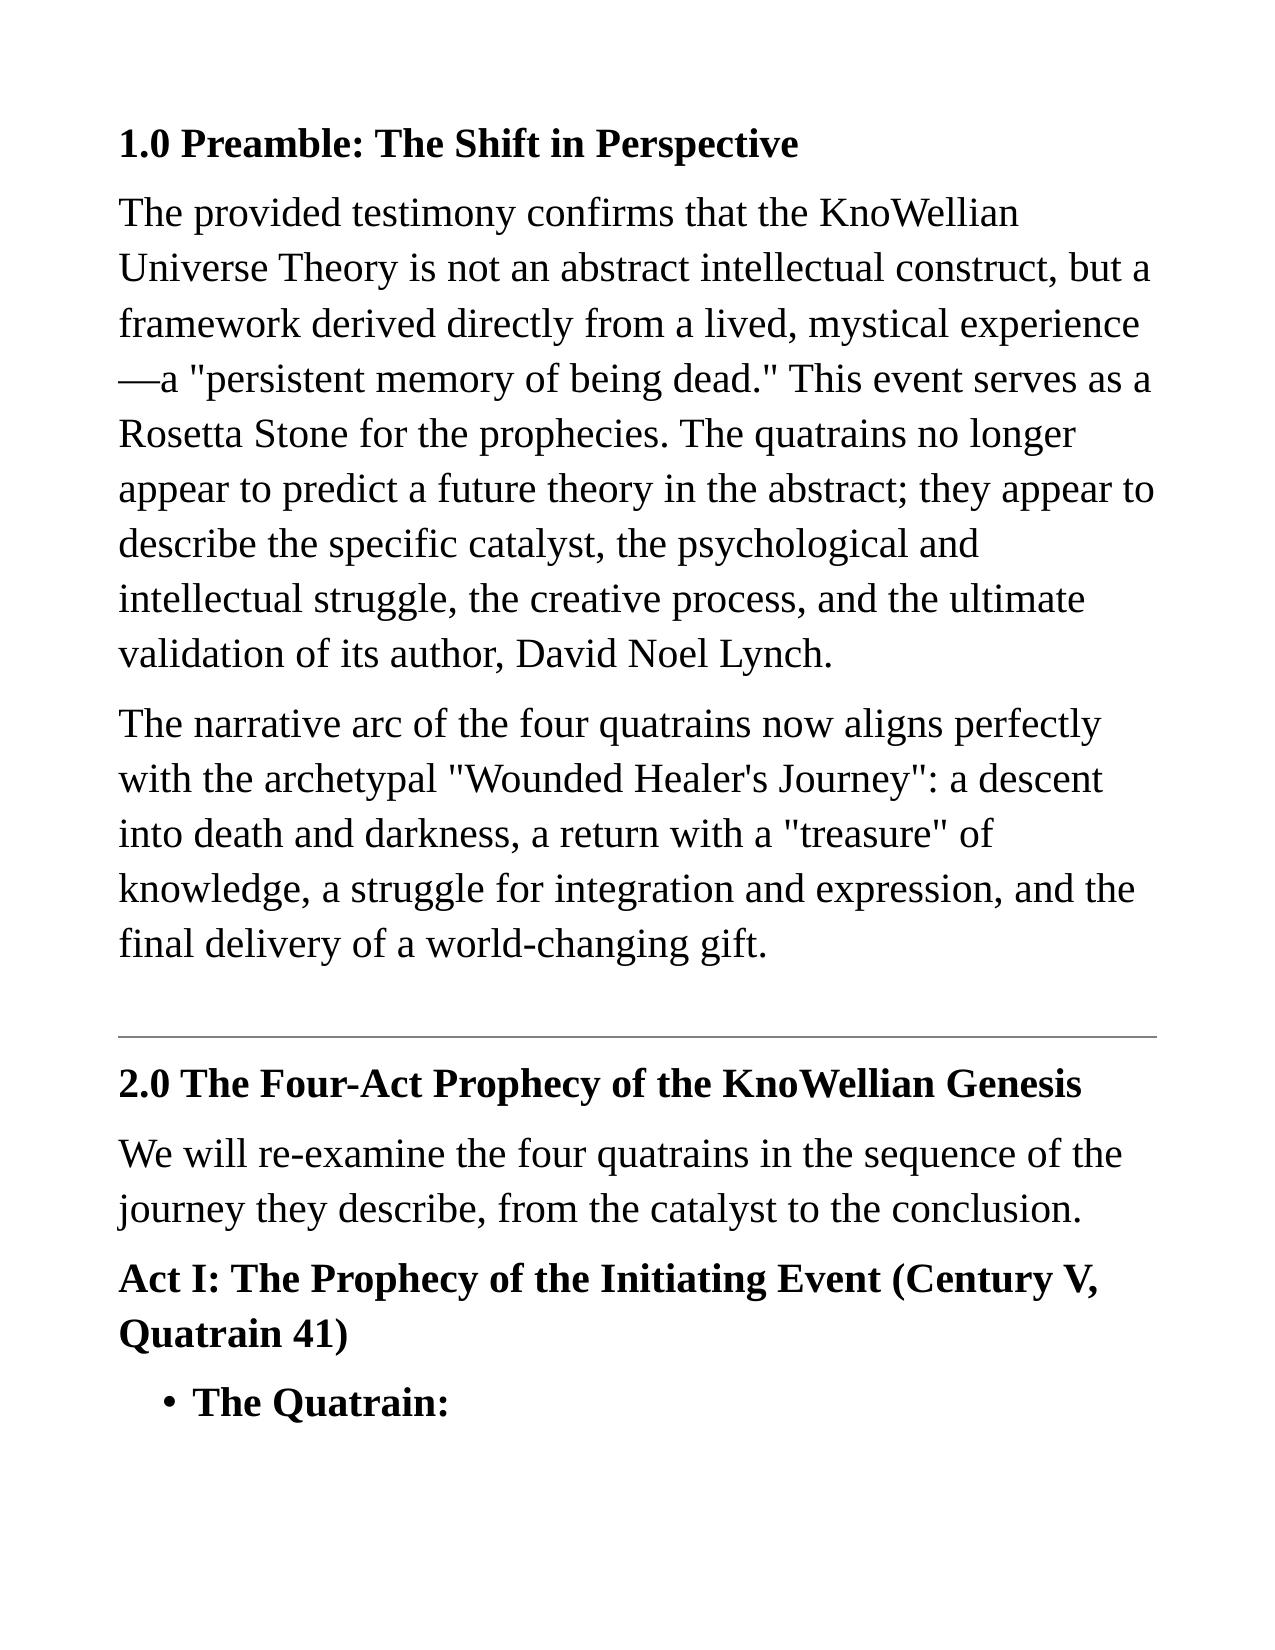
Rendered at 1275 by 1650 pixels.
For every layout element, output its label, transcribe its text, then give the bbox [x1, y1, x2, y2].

subtitle Act I: The Prophecy of the Initiating Event (Century V, Quatrain 41) [118, 1253, 1157, 1356]
list The Quatrain: [162, 1378, 1157, 1426]
text We will re-examine the four quatrains in the sequence of the journey they describe, from the catalyst to the conclusion. [118, 1128, 1157, 1231]
subtitle 2.0 The Four-Act Prophecy of the KnoWellian Genesis [118, 1058, 1157, 1106]
text The narrative arc of the four quatrains now aligns perfectly with the archetypal "Wounded Healer's Journey": a descent into death and darkness, a return with a "treasure" of knowledge, a struggle for integration and expression, and the final delivery of a world-changing gift. [118, 698, 1157, 967]
text The provided testimony confirms that the KnoWellian Universe Theory is not an abstract intellectual construct, but a framework derived directly from a lived, mystical experience—a "persistent memory of being dead." This event serves as a Rosetta Stone for the prophecies. The quatrains no longer appear to predict a future theory in the abstract; they appear to describe the specific catalyst, the psychological and intellectual struggle, the creative process, and the ultimate validation of its author, David Noel Lynch. [118, 188, 1157, 677]
subtitle 1.0 Preamble: The Shift in Perspective [118, 118, 1157, 166]
